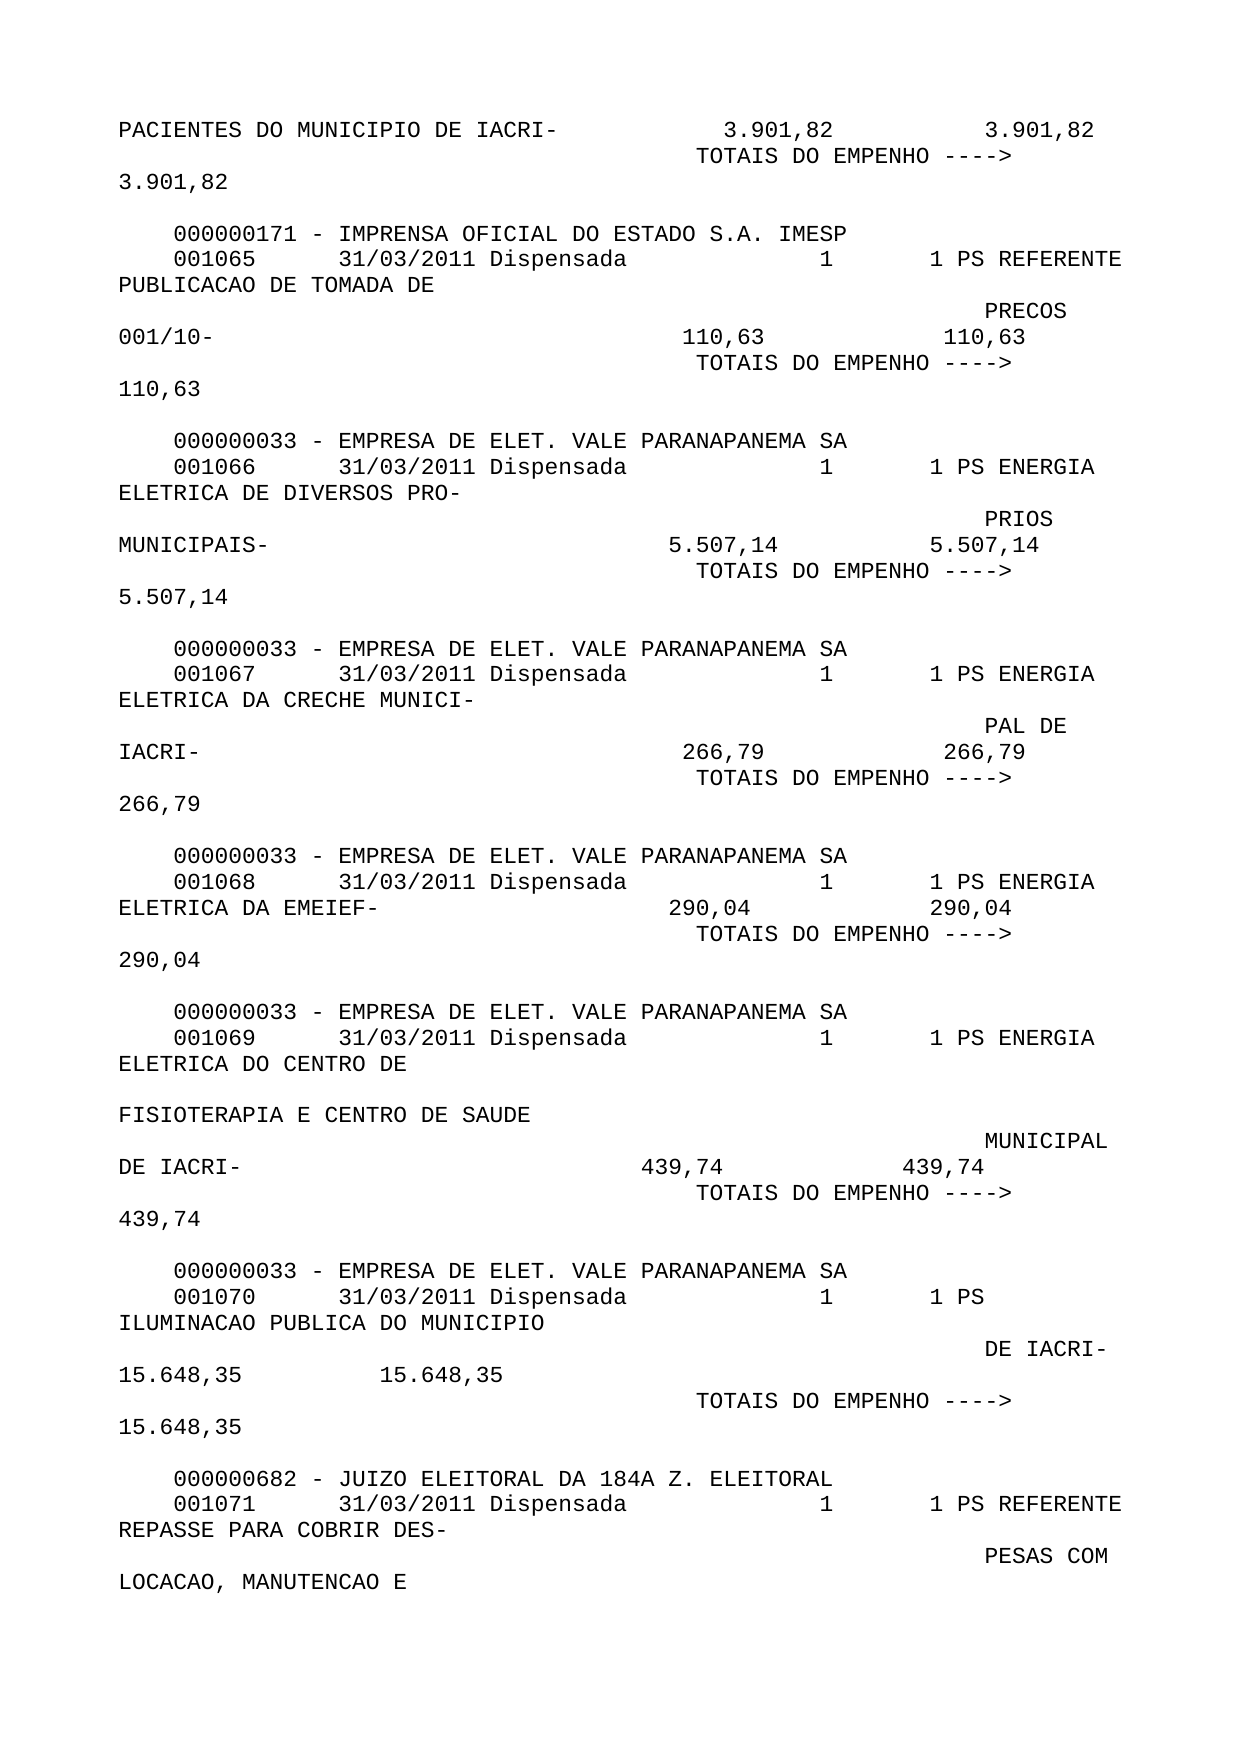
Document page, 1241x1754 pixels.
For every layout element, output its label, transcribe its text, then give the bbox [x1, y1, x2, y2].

text 001071 31/03/2011 Dispensada 1 1 PS REFERENTE REPASSE PARA COBRIR DES- [118, 1493, 1122, 1545]
text 001070 31/03/2011 Dispensada 1 1 PS ILUMINACAO PUBLICA DO MUNICIPIO [118, 1285, 1122, 1337]
text PACIENTES DO MUNICIPIO DE IACRI- 3.901,82 3.901,82 [118, 118, 1122, 144]
text PESAS COM LOCACAO, MANUTENCAO E [118, 1545, 1122, 1597]
text 000000171 - IMPRENSA OFICIAL DO ESTADO S.A. IMESP [118, 222, 1122, 248]
text TOTAIS DO EMPENHO ----> 266,79 [118, 767, 1122, 818]
text 001069 31/03/2011 Dispensada 1 1 PS ENERGIA ELETRICA DO CENTRO DE [118, 1026, 1122, 1078]
text TOTAIS DO EMPENHO ----> 3.901,82 [118, 144, 1122, 196]
text PRECOS 001/10- 110,63 110,63 [118, 300, 1122, 352]
text TOTAIS DO EMPENHO ----> 15.648,35 [118, 1389, 1122, 1441]
text FISIOTERAPIA E CENTRO DE SAUDE [118, 1078, 1122, 1130]
text TOTAIS DO EMPENHO ----> 290,04 [118, 922, 1122, 974]
text 000000033 - EMPRESA DE ELET. VALE PARANAPANEMA SA [118, 1000, 1122, 1026]
text TOTAIS DO EMPENHO ----> 439,74 [118, 1182, 1122, 1233]
text 001065 31/03/2011 Dispensada 1 1 PS REFERENTE PUBLICACAO DE TOMADA DE [118, 248, 1122, 300]
text 000000033 - EMPRESA DE ELET. VALE PARANAPANEMA SA [118, 429, 1122, 455]
text [118, 1597, 1122, 1622]
text 001067 31/03/2011 Dispensada 1 1 PS ENERGIA ELETRICA DA CRECHE MUNICI- [118, 663, 1122, 715]
text MUNICIPAL DE IACRI- 439,74 439,74 [118, 1130, 1122, 1182]
text 001066 31/03/2011 Dispensada 1 1 PS ENERGIA ELETRICA DE DIVERSOS PRO- [118, 455, 1122, 507]
text 000000033 - EMPRESA DE ELET. VALE PARANAPANEMA SA [118, 844, 1122, 870]
text TOTAIS DO EMPENHO ----> 5.507,14 [118, 559, 1122, 611]
text TOTAIS DO EMPENHO ----> 110,63 [118, 352, 1122, 403]
text 000000682 - JUIZO ELEITORAL DA 184A Z. ELEITORAL [118, 1467, 1122, 1493]
text DE IACRI- 15.648,35 15.648,35 [118, 1337, 1122, 1389]
text PAL DE IACRI- 266,79 266,79 [118, 715, 1122, 767]
text PRIOS MUNICIPAIS- 5.507,14 5.507,14 [118, 507, 1122, 559]
text 000000033 - EMPRESA DE ELET. VALE PARANAPANEMA SA [118, 637, 1122, 663]
text 000000033 - EMPRESA DE ELET. VALE PARANAPANEMA SA [118, 1259, 1122, 1285]
text 001068 31/03/2011 Dispensada 1 1 PS ENERGIA ELETRICA DA EMEIEF- 290,04 290,04 [118, 870, 1122, 922]
